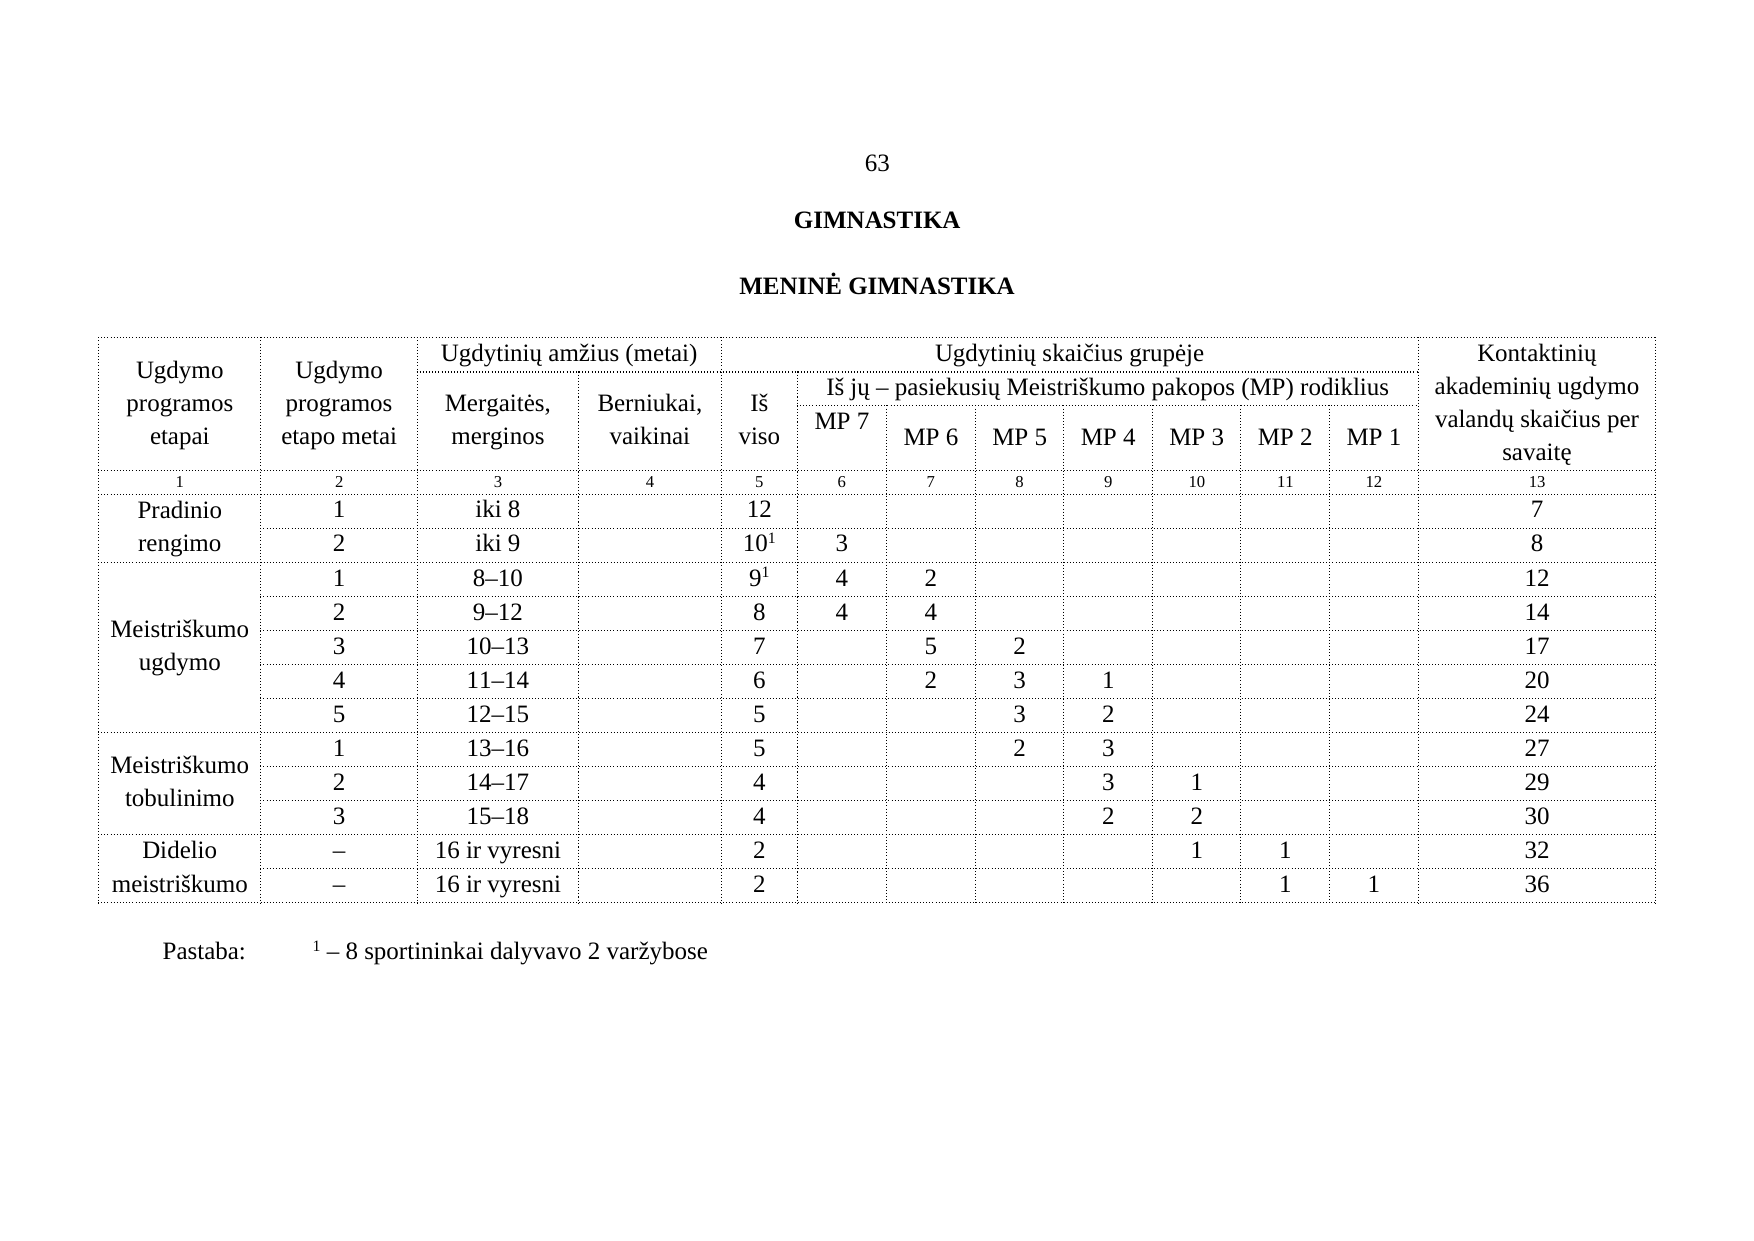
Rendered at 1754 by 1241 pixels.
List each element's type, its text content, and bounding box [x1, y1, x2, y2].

table_cell Mergaitės, merginos [417, 371, 578, 470]
table_cell [886, 528, 975, 562]
table_cell 12 [1418, 562, 1656, 596]
table_cell [1241, 698, 1329, 732]
table_cell [1330, 732, 1418, 766]
table_cell [975, 494, 1064, 527]
table_cell 2 [886, 562, 975, 596]
table_cell [1241, 766, 1329, 800]
table_cell 2 [261, 596, 417, 630]
table_cell 15–18 [417, 800, 578, 834]
table_cell 7 [721, 630, 797, 664]
table_cell MP 5 [975, 405, 1064, 470]
table_cell 1 [1330, 868, 1418, 902]
text Gimnastika [118, 205, 1636, 234]
table_cell 7 [1418, 494, 1656, 527]
text MENINĖ GIMNASTIKA [118, 271, 1636, 300]
table_cell [797, 630, 886, 664]
table_cell [797, 698, 886, 732]
table_cell [1330, 698, 1418, 732]
text Pastaba: 1 – 8 sportininkai dalyvavo 2 varžybose [162, 936, 1580, 965]
table_cell MP 6 [886, 405, 975, 470]
table_cell 32 [1418, 834, 1656, 868]
table_cell [797, 664, 886, 698]
table_cell Pradinio rengimo [99, 494, 261, 562]
table_cell [1330, 494, 1418, 527]
table_cell 36 [1418, 868, 1656, 902]
table_cell [1330, 664, 1418, 698]
table_cell MP 3 [1152, 405, 1241, 470]
table_cell 3 [261, 630, 417, 664]
table_cell 2 [261, 528, 417, 562]
table_cell 12–15 [417, 698, 578, 732]
table_cell [1330, 528, 1418, 562]
table_cell 8–10 [417, 562, 578, 596]
table_cell [1152, 630, 1241, 664]
table_cell [975, 766, 1064, 800]
table_cell [1152, 698, 1241, 732]
table_header Ugdytinių skaičius grupėje [721, 337, 1418, 371]
table_cell [1064, 834, 1152, 868]
table_cell 14–17 [417, 766, 578, 800]
table_cell 2 [721, 834, 797, 868]
table_cell 4 [886, 596, 975, 630]
table_cell [1152, 528, 1241, 562]
table_cell – [261, 868, 417, 902]
table_cell [578, 596, 721, 630]
table_cell 12 [721, 494, 797, 527]
table_cell iki 9 [417, 528, 578, 562]
table_cell [975, 596, 1064, 630]
table_cell Iš jų – pasiekusių Meistriškumo pakopos (MP) rodiklius [797, 371, 1418, 405]
table_cell [578, 664, 721, 698]
table_cell 2 [1064, 800, 1152, 834]
table_cell 13 [1418, 470, 1656, 493]
table_cell 5 [886, 630, 975, 664]
table_cell [797, 800, 886, 834]
table_cell 6 [721, 664, 797, 698]
table_header Ugdymo programos etapai [99, 337, 261, 470]
table_cell [1241, 528, 1329, 562]
table_cell 3 [975, 698, 1064, 732]
table_cell – [261, 834, 417, 868]
table_cell 1 [261, 494, 417, 527]
table_cell [1241, 630, 1329, 664]
table_cell [578, 562, 721, 596]
table_cell 11–14 [417, 664, 578, 698]
table_cell [1064, 596, 1152, 630]
table_cell iki 8 [417, 494, 578, 527]
table_cell [1152, 596, 1241, 630]
table_cell [975, 562, 1064, 596]
table_cell 1 [1152, 766, 1241, 800]
table_cell 5 [721, 698, 797, 732]
table_cell [1152, 494, 1241, 527]
table_cell 4 [721, 800, 797, 834]
table_cell [886, 732, 975, 766]
table_cell [578, 766, 721, 800]
table_cell MP 1 [1330, 405, 1418, 470]
table_cell 3 [797, 528, 886, 562]
table_cell 4 [261, 664, 417, 698]
table_cell [578, 800, 721, 834]
table_cell Didelio meistriškumo [99, 834, 261, 902]
table_cell 5 [261, 698, 417, 732]
table_cell [1330, 834, 1418, 868]
table_cell 2 [261, 470, 417, 493]
table_cell [886, 698, 975, 732]
table_cell Meistriškumo ugdymo [99, 562, 261, 732]
table_cell [1241, 732, 1329, 766]
table_cell [578, 630, 721, 664]
table_cell 7 [886, 470, 975, 493]
table_cell [975, 800, 1064, 834]
table_cell [886, 834, 975, 868]
table_cell [578, 698, 721, 732]
table_cell 29 [1418, 766, 1656, 800]
table_cell 2 [975, 630, 1064, 664]
table_cell 30 [1418, 800, 1656, 834]
table_cell 9 [1064, 470, 1152, 493]
table_cell [1241, 800, 1329, 834]
table_cell [578, 494, 721, 527]
table_cell 1 [261, 732, 417, 766]
table_cell 5 [721, 470, 797, 493]
table_cell [797, 834, 886, 868]
table_cell Meistriškumo tobulinimo [99, 732, 261, 834]
table_cell 14 [1418, 596, 1656, 630]
table_cell [1330, 800, 1418, 834]
table_cell [886, 766, 975, 800]
table_cell 8 [1418, 528, 1656, 562]
table_cell 8 [975, 470, 1064, 493]
table_cell 3 [1064, 732, 1152, 766]
table_cell [797, 766, 886, 800]
table_cell [578, 528, 721, 562]
table_cell Iš viso [721, 371, 797, 470]
table_cell 20 [1418, 664, 1656, 698]
table_cell 2 [1152, 800, 1241, 834]
table_cell [1064, 494, 1152, 527]
table_cell 16 ir vyresni [417, 834, 578, 868]
table_cell 4 [797, 562, 886, 596]
table_cell 2 [1064, 698, 1152, 732]
table_cell [797, 868, 886, 902]
table_cell 91 [721, 562, 797, 596]
table_cell [886, 800, 975, 834]
table_cell [975, 528, 1064, 562]
table_cell [1241, 562, 1329, 596]
table_cell 5 [721, 732, 797, 766]
table_cell [1241, 664, 1329, 698]
table_cell Berniukai, vaikinai [578, 371, 721, 470]
table_cell 4 [578, 470, 721, 493]
table_cell [975, 834, 1064, 868]
table_cell 13–16 [417, 732, 578, 766]
table_cell [1064, 868, 1152, 902]
table_cell 11 [1241, 470, 1329, 493]
table_cell [1330, 562, 1418, 596]
table_cell 101 [721, 528, 797, 562]
table_header Ugdytinių amžius (metai) [417, 337, 721, 371]
table_cell 24 [1418, 698, 1656, 732]
table_cell [1330, 630, 1418, 664]
table_cell 3 [417, 470, 578, 493]
table_cell [1152, 868, 1241, 902]
table_cell 1 [1152, 834, 1241, 868]
table_cell 16 ir vyresni [417, 868, 578, 902]
table_cell 2 [721, 868, 797, 902]
table_cell [797, 494, 886, 527]
table_cell 3 [261, 800, 417, 834]
table_cell 1 [1241, 834, 1329, 868]
table_cell [886, 868, 975, 902]
table_cell [1064, 562, 1152, 596]
table_cell 12 [1330, 470, 1418, 493]
table_cell 4 [797, 596, 886, 630]
table_cell [1152, 664, 1241, 698]
table_cell [1241, 494, 1329, 527]
table_cell 1 [261, 562, 417, 596]
text 61 [118, 148, 1636, 176]
table_cell [1064, 630, 1152, 664]
table_cell 2 [261, 766, 417, 800]
table_cell 9–12 [417, 596, 578, 630]
table_cell [1330, 766, 1418, 800]
table_cell 6 [797, 470, 886, 493]
table_cell 1 [1241, 868, 1329, 902]
table_cell [1152, 562, 1241, 596]
table_cell 4 [721, 766, 797, 800]
table_header Kontaktinių akademinių ugdymo valandų skaičius per savaitę [1418, 337, 1656, 470]
table_cell [1241, 596, 1329, 630]
table_cell [975, 868, 1064, 902]
table_cell 10 [1152, 470, 1241, 493]
table_cell [797, 732, 886, 766]
table_cell MP 4 [1064, 405, 1152, 470]
table_cell 27 [1418, 732, 1656, 766]
table_cell [1064, 528, 1152, 562]
table_cell 2 [975, 732, 1064, 766]
table_cell [578, 868, 721, 902]
table_cell 3 [975, 664, 1064, 698]
table_cell 8 [721, 596, 797, 630]
table_cell 1 [1064, 664, 1152, 698]
table_cell [886, 494, 975, 527]
table_cell MP 2 [1241, 405, 1329, 470]
table_cell 3 [1064, 766, 1152, 800]
table_cell [1152, 732, 1241, 766]
table_cell 17 [1418, 630, 1656, 664]
table_cell 1 [99, 470, 261, 493]
table_cell [578, 834, 721, 868]
table_header Ugdymo programos etapo metai [261, 337, 417, 470]
table_cell [1330, 596, 1418, 630]
table_cell [578, 732, 721, 766]
table_cell MP 7 [797, 405, 886, 470]
table_cell 2 [886, 664, 975, 698]
table_cell 10–13 [417, 630, 578, 664]
